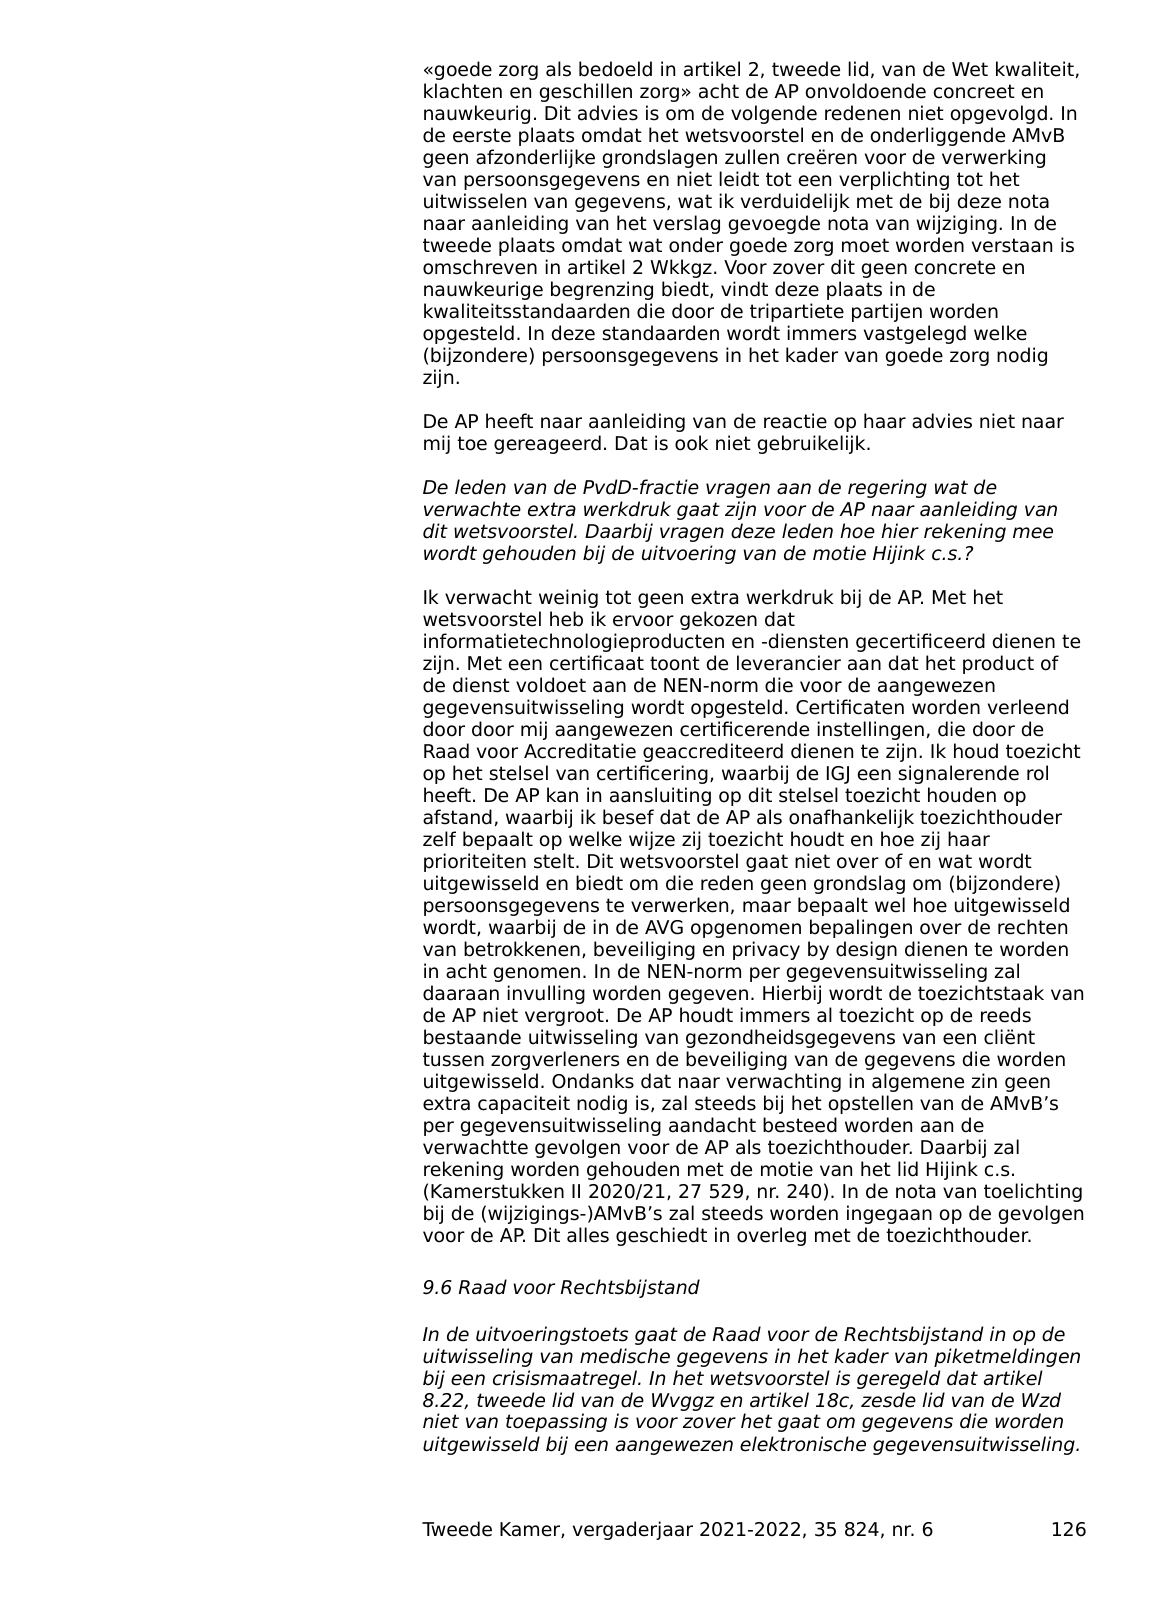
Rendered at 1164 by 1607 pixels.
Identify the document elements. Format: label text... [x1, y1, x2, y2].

subtitle 9.6 Raad voor Rechtsbijstand [422, 1277, 1087, 1298]
text In de uitvoeringstoets gaat de Raad voor de Rechtsbijstand in op de uitwisseling van medische gegevens in het kader van piketmeldingen bij een crisismaatregel. In het wetsvoorstel is geregeld dat artikel 8.22, tweede lid van de Wvggz en artikel 18c, zesde lid van de Wzd niet van toepassing is voor zover het gaat om gegevens die worden uitgewisseld bij een aangewezen elektronische gegevensuitwisseling. [422, 1323, 1087, 1455]
text Ik verwacht weinig tot geen extra werkdruk bij de AP. Met het wetsvoorstel heb ik ervoor gekozen dat informatietechnologieproducten en -diensten gecertificeerd dienen te zijn. Met een certificaat toont de leverancier aan dat het product of de dienst voldoet aan de NEN-norm die voor de aangewezen gegevensuitwisseling wordt opgesteld. Certificaten worden verleend door door mij aangewezen certificerende instellingen, die door de Raad voor Accreditatie geaccrediteerd dienen te zijn. Ik houd toezicht op het stelsel van certificering, waarbij de IGJ een signalerende rol heeft. De AP kan in aansluiting op dit stelsel toezicht houden op afstand, waarbij ik besef dat de AP als onafhankelijk toezichthouder zelf bepaalt op welke wijze zij toezicht houdt en hoe zij haar prioriteiten stelt. Dit wetsvoorstel gaat niet over of en wat wordt uitgewisseld en biedt om die reden geen grondslag om (bijzondere) persoonsgegevens te verwerken, maar bepaalt wel hoe uitgewisseld wordt, waarbij de in de AVG opgenomen bepalingen over de rechten van betrokkenen, beveiliging en privacy by design dienen te worden in acht genomen. In de NEN-norm per gegevensuitwisseling zal daaraan invulling worden gegeven. Hierbij wordt de toezichtstaak van de AP niet vergroot. De AP houdt immers al toezicht op de reeds bestaande uitwisseling van gezondheidsgegevens van een cliënt tussen zorgverleners en de beveiliging van de gegevens die worden uitgewisseld. Ondanks dat naar verwachting in algemene zin geen extra capaciteit nodig is, zal steeds bij het opstellen van de AMvB’s per gegevensuitwisseling aandacht besteed worden aan de verwachtte gevolgen voor de AP als toezichthouder. Daarbij zal rekening worden gehouden met de motie van het lid Hijink c.s. (Kamerstukken II 2020/21, 27 529, nr. 240). In de nota van toelichting bij de (wijzigings-)AMvB’s zal steeds worden ingegaan op de gevolgen voor de AP. Dit alles geschiedt in overleg met de toezichthouder. [422, 587, 1087, 1247]
text De leden van de PvdD-fractie vragen aan de regering wat de verwachte extra werkdruk gaat zijn voor de AP naar aanleiding van dit wetsvoorstel. Daarbij vragen deze leden hoe hier rekening mee wordt gehouden bij de uitvoering van de motie Hijink c.s.? [422, 477, 1087, 565]
text De AP heeft naar aanleiding van de reactie op haar advies niet naar mij toe gereageerd. Dat is ook niet gebruikelijk. [422, 411, 1087, 455]
text «goede zorg als bedoeld in artikel 2, tweede lid, van de Wet kwaliteit, klachten en geschillen zorg» acht de AP onvoldoende concreet en nauwkeurig. Dit advies is om de volgende redenen niet opgevolgd. In de eerste plaats omdat het wetsvoorstel en de onderliggende AMvB geen afzonderlijke grondslagen zullen creëren voor de verwerking van persoonsgegevens en niet leidt tot een verplichting tot het uitwisselen van gegevens, wat ik verduidelijk met de bij deze nota naar aanleiding van het verslag gevoegde nota van wijziging. In de tweede plaats omdat wat onder goede zorg moet worden verstaan is omschreven in artikel 2 Wkkgz. Voor zover dit geen concrete en nauwkeurige begrenzing biedt, vindt deze plaats in de kwaliteitsstandaarden die door de tripartiete partijen worden opgesteld. In deze standaarden wordt immers vastgelegd welke (bijzondere) persoonsgegevens in het kader van goede zorg nodig zijn. [422, 59, 1087, 389]
